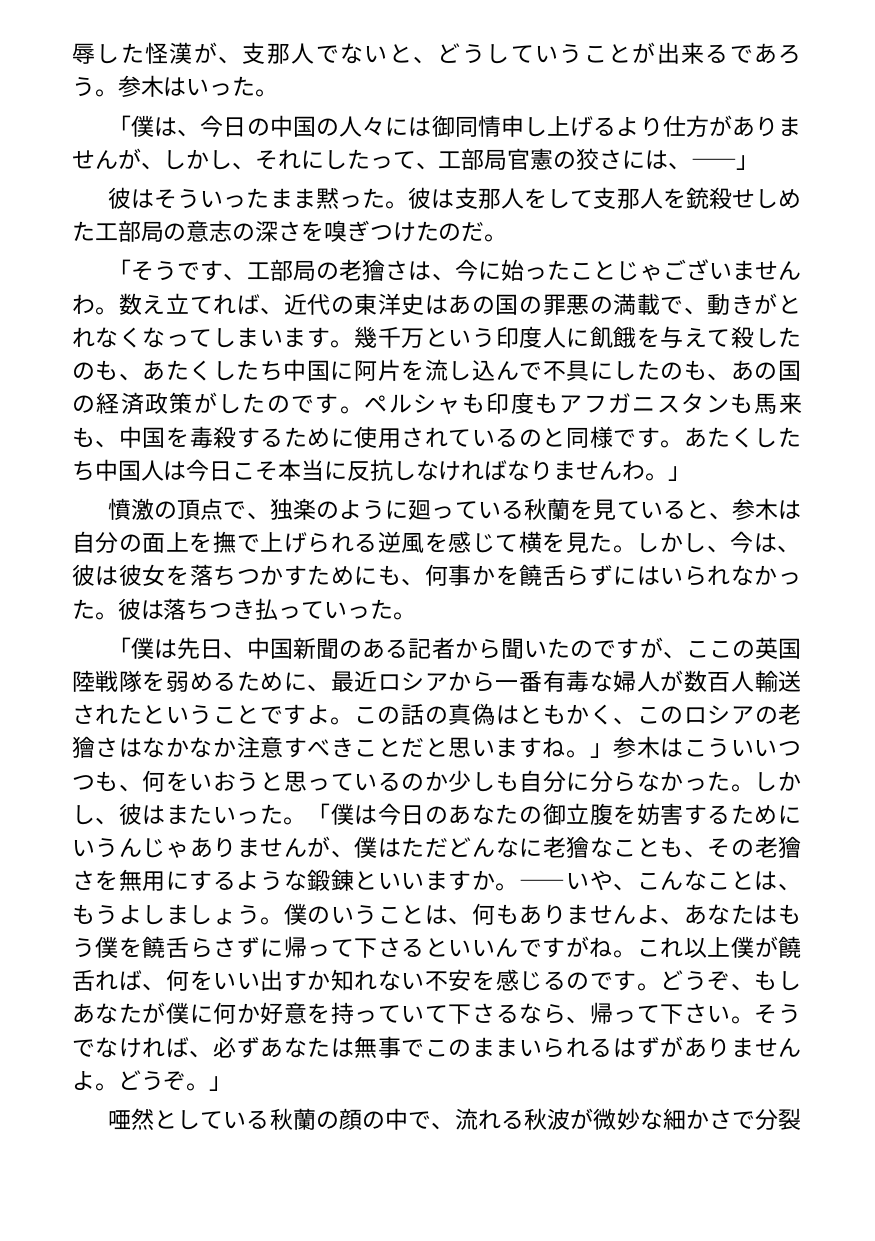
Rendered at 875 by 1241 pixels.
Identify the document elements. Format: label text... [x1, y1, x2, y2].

text 彼はそういったまま黙った。彼は支那人をして支那人を銃殺せしめた工部局の意志の深さを嗅ぎつけたのだ。 [72, 181, 802, 247]
text 辱した怪漢が、支那人でないと、どうしていうことが出来るであろう。参木はいった。 [72, 36, 802, 102]
text 「僕は先日、中国新聞のある記者から聞いたのですが、ここの英国陸戦隊を弱めるために、最近ロシアから一番有毒な婦人が数百人輸送されたということですよ。この話の真偽はともかく、このロシアの老獪さはなかなか注意すべきことだと思いますね。」参木はこういいつつも、何をいおうと思っているのか少しも自分に分らなかった。しかし、彼はまたいった。「僕は今日のあなたの御立腹を妨害するためにいうんじゃありませんが、僕はただどんなに老獪なことも、その老獪さを無用にするような鍛錬といいますか。――いや、こんなことは、もうよしましょう。僕のいうことは、何もありませんよ、あなたはもう僕を饒舌らさずに帰って下さるといいんですがね。これ以上僕が饒舌れば、何をいい出すか知れない不安を感じるのです。どうぞ、もしあなたが僕に何か好意を持っていて下さるなら、帰って下さい。そうでなければ、必ずあなたは無事でこのままいられるはずがありませんよ。どうぞ。」 [72, 631, 802, 1096]
text 憤激の頂点で、独楽のように廻っている秋蘭を見ていると、参木は自分の面上を撫で上げられる逆風を感じて横を見た。しかし、今は、彼は彼女を落ちつかすためにも、何事かを饒舌らずにはいられなかった。彼は落ちつき払っていった。 [72, 492, 802, 625]
text 「そうです、工部局の老獪さは、今に始ったことじゃございませんわ。数え立てれば、近代の東洋史はあの国の罪悪の満載で、動きがとれなくなってしまいます。幾千万という印度人に飢餓を与えて殺したのも、あたくしたち中国に阿片を流し込んで不具にしたのも、あの国の経済政策がしたのです。ペルシャも印度もアフガニスタンも馬来も、中国を毒殺するために使用されているのと同様です。あたくしたち中国人は今日こそ本当に反抗しなければなりませんわ。」 [72, 253, 802, 486]
text 唖然としている秋蘭の顔の中で、流れる秋波が微妙な細かさで分裂 [72, 1102, 802, 1135]
text 「僕は、今日の中国の人々には御同情申し上げるより仕方がありませんが、しかし、それにしたって、工部局官憲の狡さには、――」 [72, 108, 802, 175]
